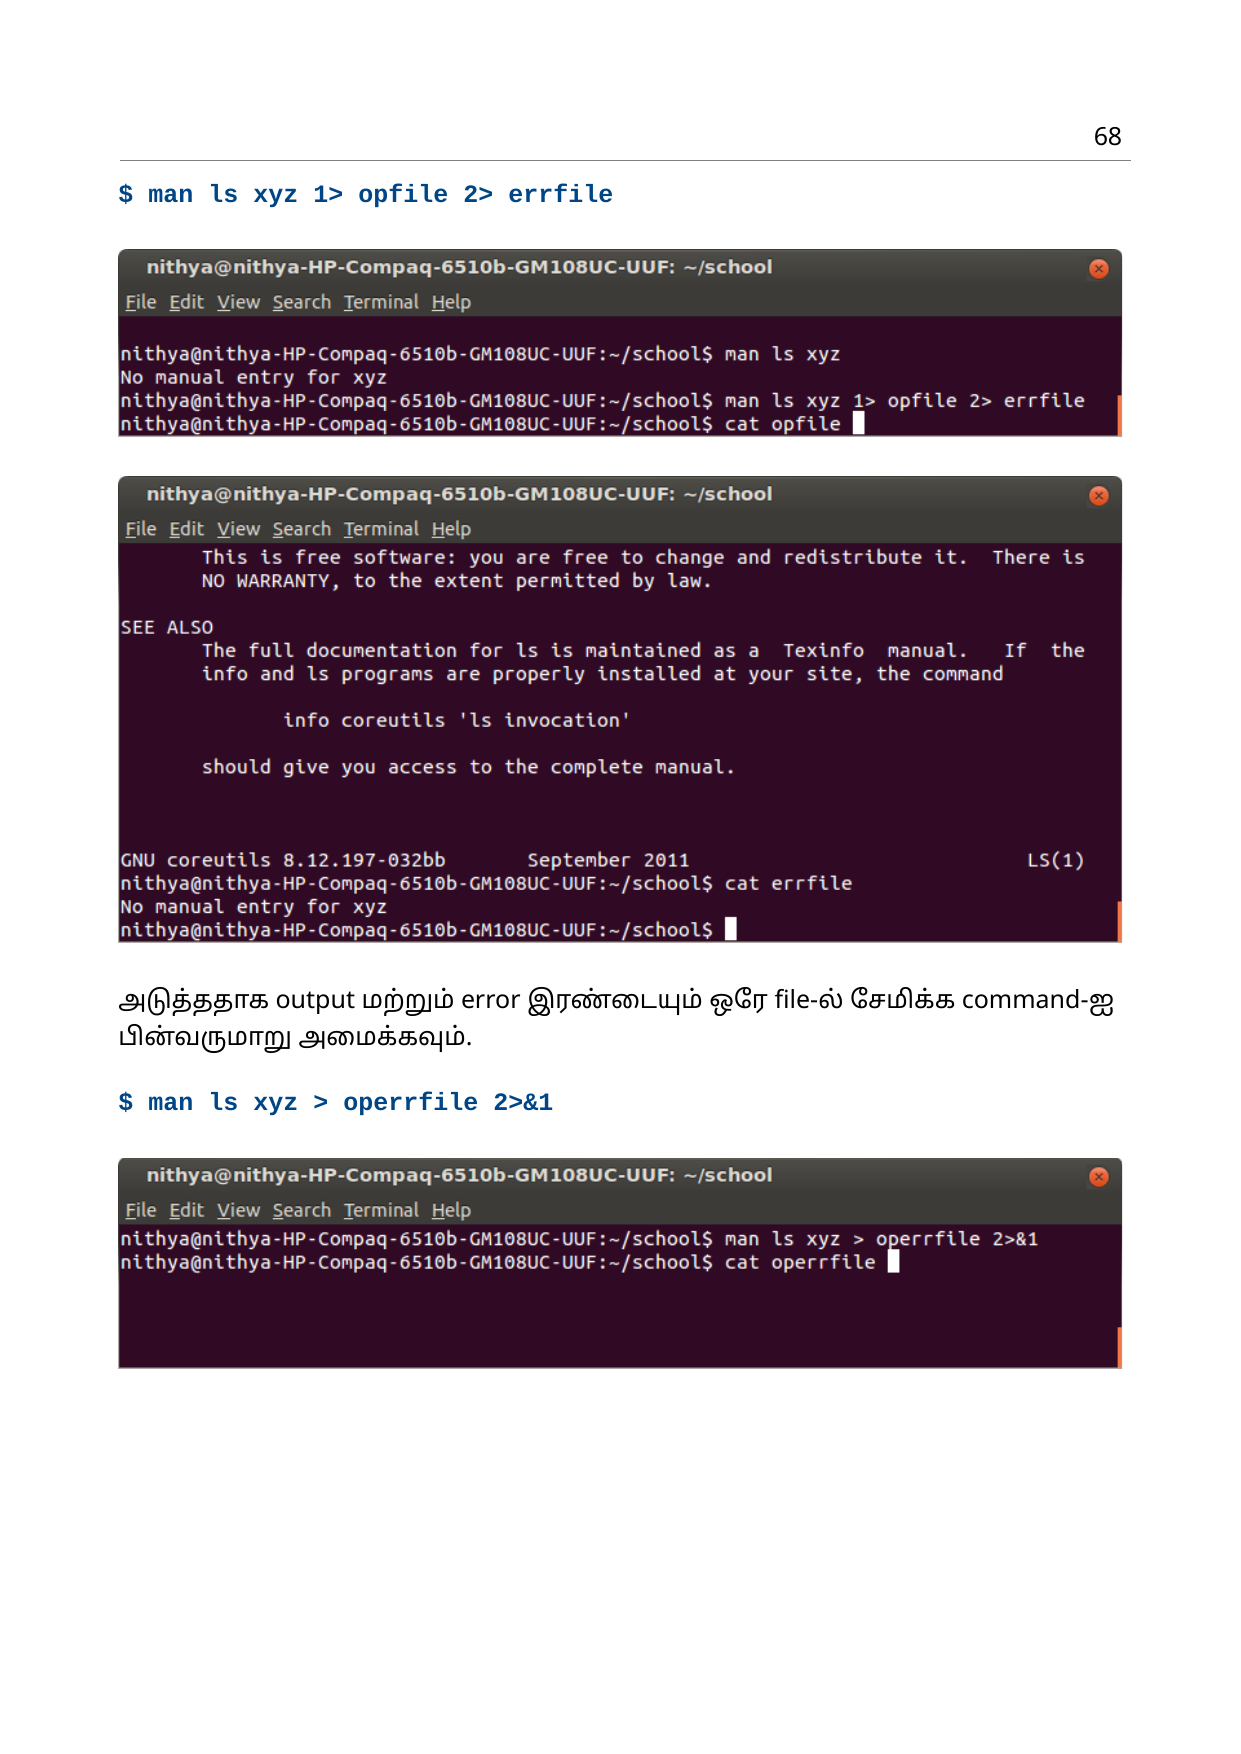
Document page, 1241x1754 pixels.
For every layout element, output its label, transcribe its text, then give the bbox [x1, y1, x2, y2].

picture [118, 1158, 1123, 1369]
text $ man ls xyz 1> opfile 2> errfile [118, 182, 1122, 210]
text $ man ls xyz > operrfile 2>&1 [118, 1090, 1122, 1118]
text அடுத்ததாக output மற்றும் error இரண்டையும் ஒரே file-ல் சேமிக்க command-ஐ பின்வருமாறு அமைக்கவும். [118, 982, 1122, 1056]
picture [118, 249, 1123, 437]
picture [118, 476, 1123, 943]
